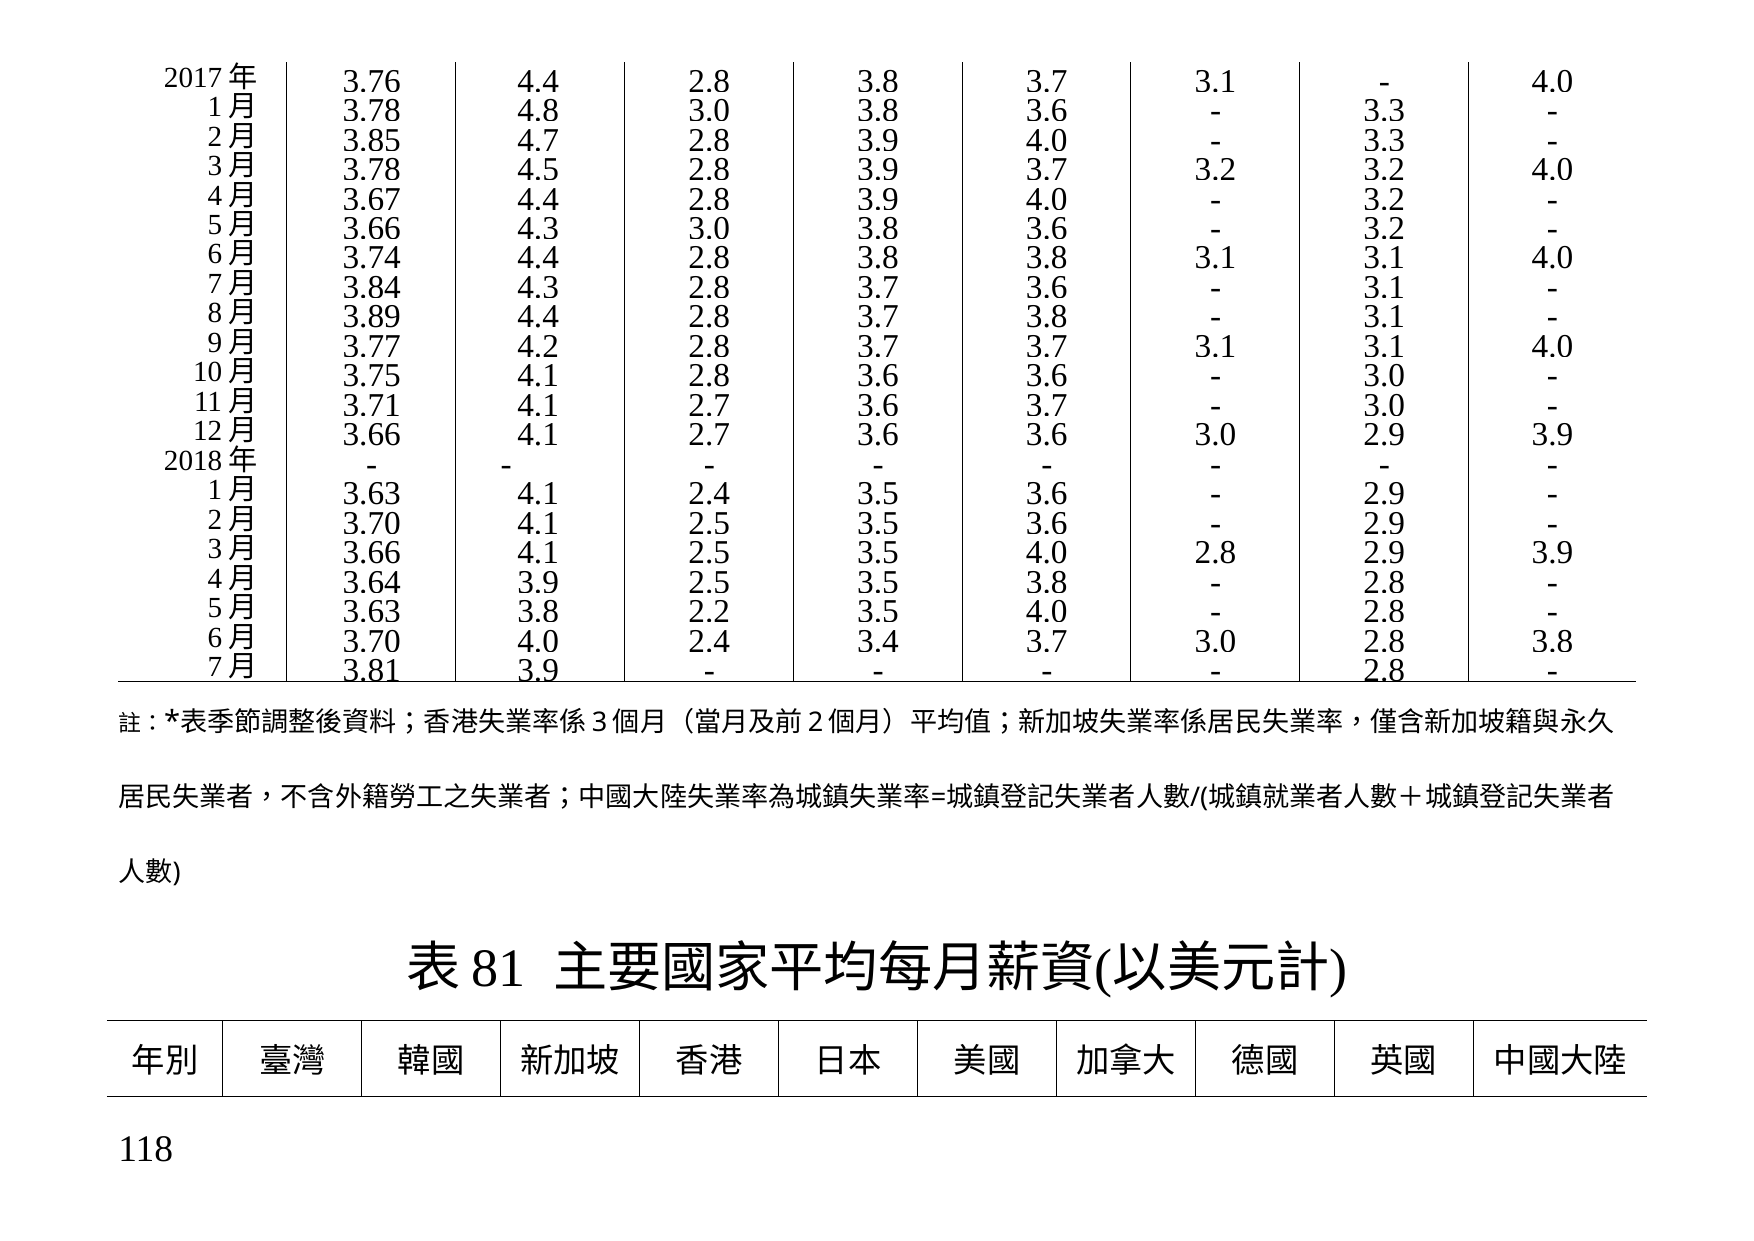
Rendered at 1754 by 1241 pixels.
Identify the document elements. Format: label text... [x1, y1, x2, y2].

table_cell 2.8 [1300, 652, 1468, 681]
table_cell - [1131, 386, 1299, 416]
table_cell 4.1 [456, 386, 624, 416]
table_cell 3.4 [794, 622, 962, 652]
table_cell 2.8 [625, 150, 793, 180]
table_cell 3.8 [794, 209, 962, 239]
table_cell 2.2 [625, 593, 793, 622]
table_cell 3.0 [1131, 416, 1299, 445]
table_cell 4.3 [456, 209, 624, 239]
table_cell 3.70 [287, 622, 455, 652]
table_cell - [1469, 268, 1636, 298]
table_cell 3.6 0 [963, 209, 1130, 239]
table_cell 2月 [118, 504, 286, 534]
table_cell 3.81 [287, 652, 455, 681]
table_header 德國 [1196, 1021, 1334, 1096]
table_cell 3.78 [287, 150, 455, 180]
table_cell 4.1 [456, 416, 624, 445]
table_cell 3.7 [794, 268, 962, 298]
table_cell 12月 [118, 416, 286, 445]
table_cell - [1131, 121, 1299, 150]
table_cell - [1469, 357, 1636, 386]
table_cell 3.0 [1300, 357, 1468, 386]
table_cell 3.74 [287, 239, 455, 268]
table_cell 3.9 [1469, 416, 1636, 445]
table_cell 6月 [118, 622, 286, 652]
table_cell 6月 [118, 239, 286, 268]
table_cell 2.8 [1300, 563, 1468, 593]
table_cell 3.77 [287, 327, 455, 357]
table_cell 4月 [118, 563, 286, 593]
table_cell 3.64 [287, 563, 455, 593]
table_cell 3.2 [1300, 150, 1468, 180]
table_cell - [1469, 386, 1636, 416]
table_cell 4.0 [1469, 62, 1636, 91]
table_cell 3.5 [794, 593, 962, 622]
table_cell 2.8 [625, 298, 793, 327]
table_cell 4.0 [1469, 150, 1636, 180]
table_cell 3.67 [287, 180, 455, 209]
table_cell 4.0 [1469, 239, 1636, 268]
table_cell 3.1 [1300, 268, 1468, 298]
table_cell - [1131, 298, 1299, 327]
table_cell 3.6 [794, 357, 962, 386]
table_cell 4.0 0 [1054, 130, 1062, 150]
table_header 日本 [779, 1021, 917, 1096]
table_cell 10月 [118, 357, 286, 386]
table_cell - [1469, 445, 1636, 475]
table_cell 3.63 [287, 475, 455, 504]
table_cell 3.1 [1300, 298, 1468, 327]
table_cell 3.5 [794, 504, 962, 534]
table_cell - [794, 652, 962, 681]
table_cell - [287, 445, 455, 475]
table_cell 3.9 [794, 121, 962, 150]
table_cell 3.1 [1131, 327, 1299, 357]
table_cell 2.9 [1300, 416, 1468, 445]
table_cell 7月 [118, 652, 286, 681]
table_header 臺灣 [223, 1021, 361, 1096]
table_cell 2018年 [118, 445, 286, 475]
table_cell 2.8 [1300, 593, 1468, 622]
table_cell 4.1 [456, 534, 624, 563]
table_cell 11月 [118, 386, 286, 416]
table_cell 3.9 [794, 150, 962, 180]
table_cell 3.7 0 [963, 622, 1130, 652]
table_cell 3.8 [794, 62, 962, 91]
table_header 加拿大 [1057, 1021, 1195, 1096]
table_cell 4.0 0 [1054, 189, 1062, 209]
table_cell 3.8 0 [963, 563, 1130, 593]
table_cell - [1469, 121, 1636, 150]
table_cell 3.89 [287, 298, 455, 327]
table_cell 2.5 [625, 563, 793, 593]
table_cell 3.8 0 [963, 239, 1130, 268]
table_cell 3.0 [1131, 622, 1299, 652]
table_cell 3.7 [963, 62, 1130, 91]
table_cell 2.5 [625, 534, 793, 563]
table_cell 3.6 [794, 416, 962, 445]
table_cell 2月 [118, 121, 286, 150]
table_cell 3.9 [456, 652, 624, 681]
table_cell 4.5 [456, 150, 624, 180]
table_cell 3.7 0 [963, 386, 1130, 416]
table_header 香港 [640, 1021, 778, 1096]
table_cell - [1469, 652, 1636, 681]
table_cell 4.0 0 [963, 180, 1130, 209]
subtitle 表81 主要國家平均每月薪資(以美元計) [118, 907, 1636, 1019]
table_cell - [794, 445, 962, 475]
table_cell - [1131, 504, 1299, 534]
table_cell - [1469, 475, 1636, 504]
table_cell 4.7 [456, 121, 624, 150]
table_cell - [1131, 357, 1299, 386]
table_cell 3.5 [794, 534, 962, 563]
table_cell 4.1 [456, 504, 624, 534]
table_cell - [1131, 563, 1299, 593]
table_cell - [1469, 563, 1636, 593]
table_cell 4.1 [456, 357, 624, 386]
table_cell 3.2 [1300, 180, 1468, 209]
table_cell - [1131, 445, 1299, 475]
table_cell 4.0 0 [963, 534, 1130, 563]
table_cell 3.1 [1131, 62, 1299, 91]
table_cell 3.6 [794, 386, 962, 416]
table_header 韓國 [362, 1021, 500, 1096]
table_cell 3.9 [794, 180, 962, 209]
table_cell 2.9 [1300, 475, 1468, 504]
table_cell 2.7 [625, 386, 793, 416]
table_cell 3.6 [963, 91, 1130, 121]
table_cell 1月 [118, 91, 286, 121]
table_cell - [1300, 62, 1468, 91]
table_cell 2017年 [118, 62, 286, 91]
table_cell 3.0 [625, 91, 793, 121]
table_cell - [625, 445, 793, 475]
table_cell 3.9 [456, 563, 624, 593]
table_cell 2.8 [1131, 534, 1299, 563]
text 註：*表季節調整後資料；香港失業率係3個月（當月及前2個月）平均值；新加坡失業率係居民失業率，僅含新加坡籍與永久居民失業者，不含外籍勞工之失業者；中國大陸失業率為城鎮失業率=城鎮登記失業者人數/(城鎮就業者人數＋城鎮登記失業者人數) [118, 682, 1636, 907]
table_cell 3.5 [794, 563, 962, 593]
table_cell 4.2 [456, 327, 624, 357]
table_cell 2.4 [625, 475, 793, 504]
table_cell 5月 [118, 593, 286, 622]
table_cell - [1469, 504, 1636, 534]
table_cell 3.66 [287, 209, 455, 239]
table_cell 3.75 [287, 357, 455, 386]
table_cell - [1131, 91, 1299, 121]
table_cell 2.8 [625, 327, 793, 357]
table_cell - [1469, 180, 1636, 209]
table_cell 3.8 [794, 239, 962, 268]
table_cell - [1131, 593, 1299, 622]
table_cell - [1131, 180, 1299, 209]
table_header 年別 [107, 1021, 222, 1096]
table_cell - [456, 445, 624, 475]
table_cell 3.5 [794, 475, 962, 504]
table_cell 3.1 [1300, 239, 1468, 268]
table_cell - [1300, 445, 1468, 475]
table_cell 4.0 0 [963, 593, 1130, 622]
table_cell 2.8 [625, 180, 793, 209]
table_cell - [1469, 298, 1636, 327]
table_cell 3月 [118, 150, 286, 180]
table_cell 3.84 [287, 268, 455, 298]
table_cell 4.3 [456, 268, 624, 298]
table_cell 8月 [118, 298, 286, 327]
table_cell - [1131, 268, 1299, 298]
table_cell - [1131, 209, 1299, 239]
table_cell 2.8 [625, 239, 793, 268]
table_cell - [1131, 652, 1299, 681]
table_cell 4.0 [1469, 327, 1636, 357]
table_cell 3.8 [1469, 622, 1636, 652]
table_cell 3.6 0 [963, 416, 1130, 445]
table_cell 2.9 [1300, 534, 1468, 563]
table_cell 3.9 [1469, 534, 1636, 563]
table_cell 3.85 [287, 121, 455, 150]
table_cell - [1131, 475, 1299, 504]
table_cell 3.76 [287, 62, 455, 91]
table_cell 4.4 [456, 298, 624, 327]
table_cell 3.7 [794, 298, 962, 327]
table_cell - [1469, 593, 1636, 622]
table_cell - 0 [963, 652, 1130, 681]
table_cell - [625, 652, 793, 681]
table_cell 3.7 0 [963, 327, 1130, 357]
table_header 美國 [918, 1021, 1056, 1096]
table_cell 3.0 [625, 209, 793, 239]
table_cell 3.2 [1131, 150, 1299, 180]
table_cell 3.6 0 [963, 504, 1130, 534]
table_cell 3.8 [794, 91, 962, 121]
table_cell 4.4 [456, 239, 624, 268]
table_cell 2.9 [1300, 504, 1468, 534]
table_cell 3.1 [1131, 239, 1299, 268]
table_cell 3.66 [287, 534, 455, 563]
table_cell 2.8 [625, 62, 793, 91]
table_cell 4.4 [456, 62, 624, 91]
table_cell 3.6 0 [963, 357, 1130, 386]
table_cell 4月 [118, 180, 286, 209]
table_cell - [1469, 209, 1636, 239]
table_cell 3.2 [1300, 209, 1468, 239]
table_cell 4.0 [456, 622, 624, 652]
table_cell 2.5 [625, 504, 793, 534]
table_cell 4.0 0 [963, 121, 1130, 150]
table_cell 3.7 [794, 327, 962, 357]
table_cell 3.0 [1300, 386, 1468, 416]
table_cell 7月 [118, 268, 286, 298]
table_cell - [1469, 91, 1636, 121]
table_cell 3.8 0 [963, 298, 1130, 327]
table_cell 3.66 [287, 416, 455, 445]
table_cell 2.4 [625, 622, 793, 652]
table_cell 2.8 [625, 357, 793, 386]
table_cell 3.8 [456, 593, 624, 622]
table_cell 1月 [118, 475, 286, 504]
table_cell 4.1 [456, 475, 624, 504]
table_cell 3.3 [1300, 91, 1468, 121]
table_cell 3.3 [1300, 121, 1468, 150]
table_header 英國 [1335, 1021, 1473, 1096]
table_cell 2.8 [625, 121, 793, 150]
table_cell 3.6 0 [963, 268, 1130, 298]
table_cell 9月 [118, 327, 286, 357]
table_cell 3.6 [963, 475, 1130, 504]
table_cell 3月 [118, 534, 286, 563]
table_cell 3.70 [287, 504, 455, 534]
table_cell 4.0 0 [1054, 601, 1062, 621]
table_cell 4.0 0 [1054, 542, 1062, 562]
table_cell 4.8 [456, 91, 624, 121]
table_cell 3.7 0 [963, 150, 1130, 180]
table_cell 4.4 [456, 180, 624, 209]
table_cell 2.8 [1300, 622, 1468, 652]
table_header 新加坡 [501, 1021, 639, 1096]
table_cell - [963, 445, 1130, 475]
table_header 中國大陸 [1474, 1021, 1647, 1096]
table_cell 3.71 [287, 386, 455, 416]
table_cell 3.1 [1300, 327, 1468, 357]
table_cell 5月 [118, 209, 286, 239]
table_cell 2.7 [625, 416, 793, 445]
table_cell 3.78 [287, 91, 455, 121]
table_cell 3.63 [287, 593, 455, 622]
table_cell 2.8 [625, 268, 793, 298]
